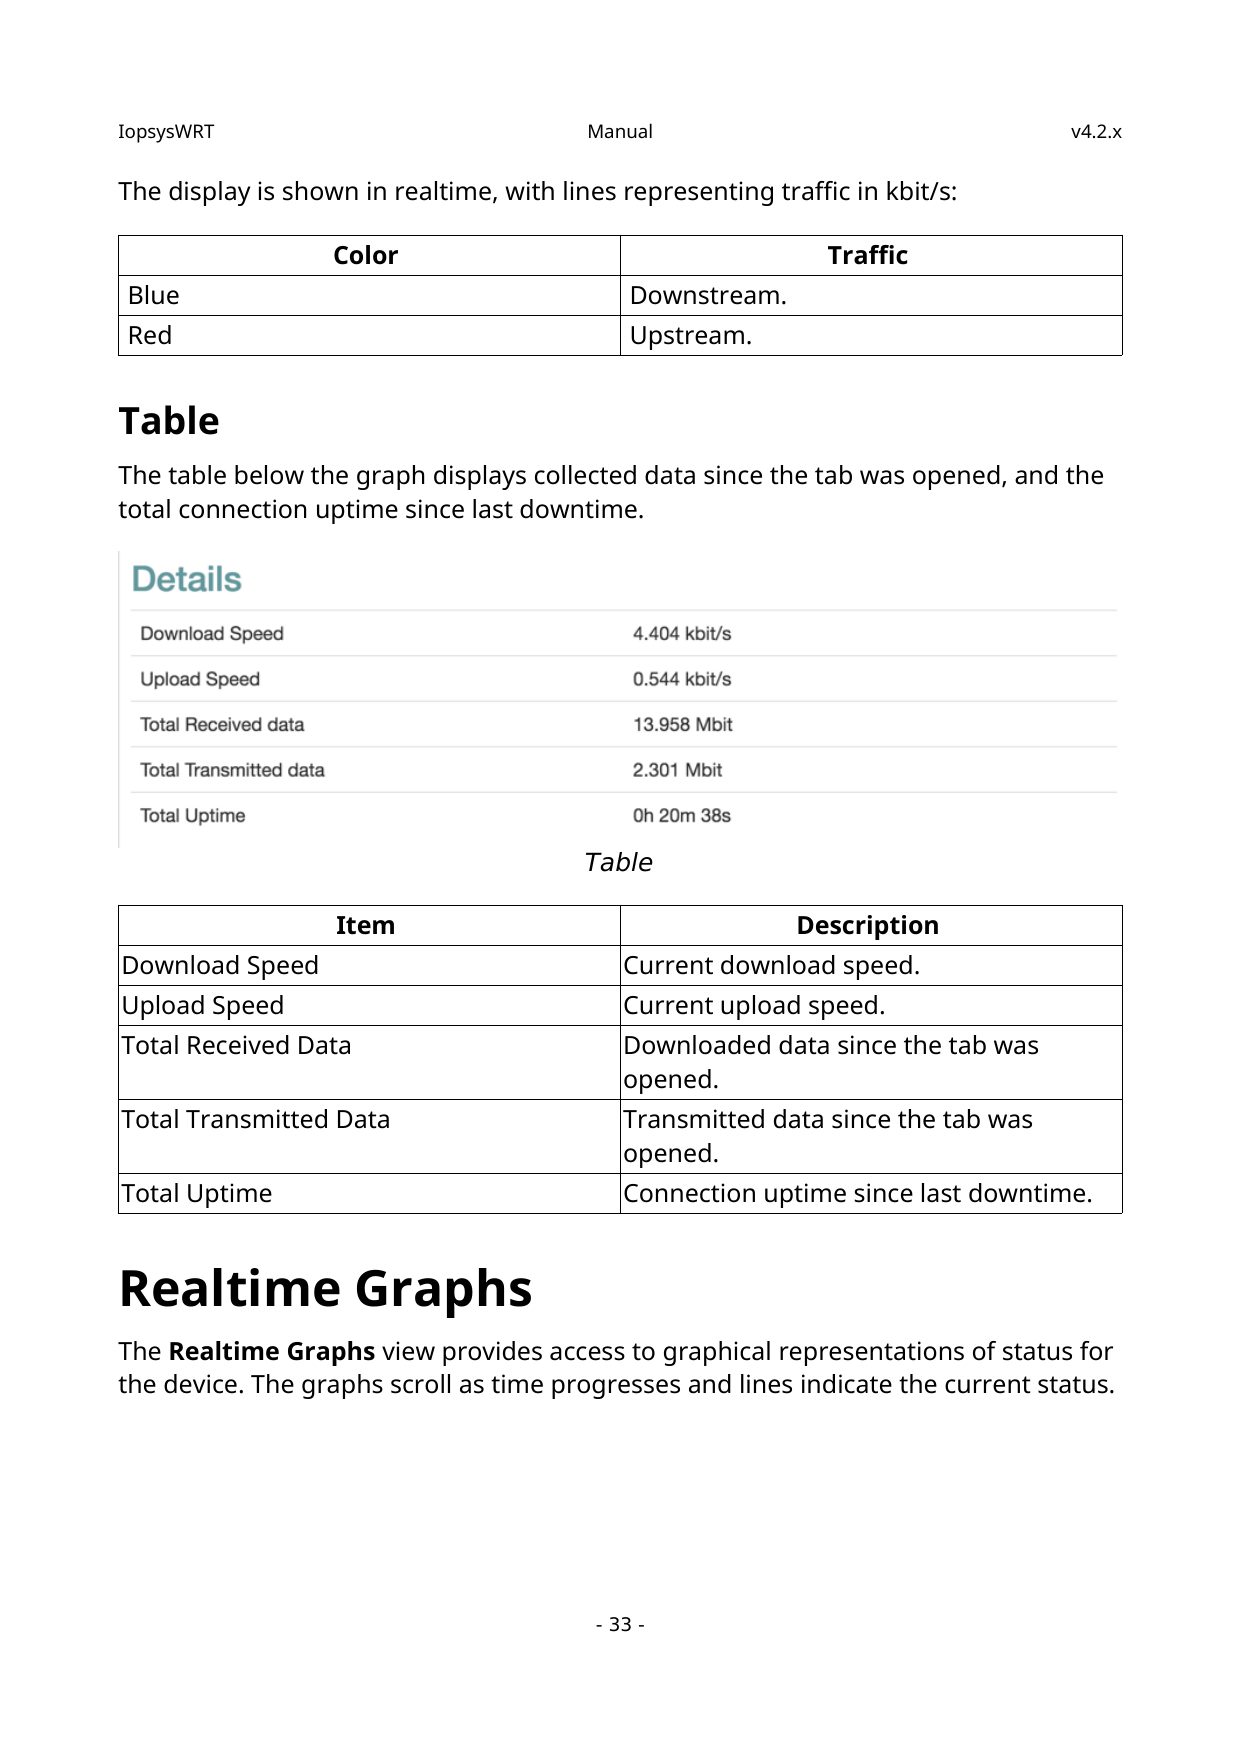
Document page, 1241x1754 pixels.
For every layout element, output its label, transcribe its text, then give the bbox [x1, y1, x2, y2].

subtitle Table [118, 394, 1122, 445]
text The table below the graph displays collected data since the tab was opened, and the total connection uptime since last downtime. [118, 458, 1122, 526]
text The display is shown in realtime, with lines representing traffic in kbit/s: [118, 173, 1122, 207]
text Table [118, 848, 1122, 877]
subtitle Realtime Graphs [118, 1252, 1122, 1321]
table_header Description [621, 906, 1122, 944]
table_header Traffic [621, 236, 1122, 274]
picture [118, 551, 1123, 848]
table_header Item [119, 906, 620, 944]
table_cell Upstream. [621, 316, 1122, 354]
table_cell Blue [119, 276, 620, 314]
table_cell Download Speed [119, 946, 620, 984]
table_cell Total Received Data [119, 1026, 620, 1098]
table_cell Total Transmitted Data [119, 1100, 620, 1173]
table_cell Downloaded data since the tab was opened. [621, 1026, 1122, 1098]
table_header Color [119, 236, 620, 274]
table_cell Transmitted data since the tab was opened. [621, 1100, 1122, 1173]
table_cell Current download speed. [621, 946, 1122, 984]
table_cell Red [119, 316, 620, 354]
table_cell Connection uptime since last downtime. [621, 1174, 1122, 1213]
table_cell Current upload speed. [621, 986, 1122, 1024]
table_cell Total Uptime [119, 1174, 620, 1213]
table_cell Upload Speed [119, 986, 620, 1024]
table_cell Downstream. [621, 276, 1122, 314]
text The Realtime Graphs view provides access to graphical representations of status for the device. The graphs scroll as time progresses and lines indicate the current status. [118, 1333, 1122, 1401]
